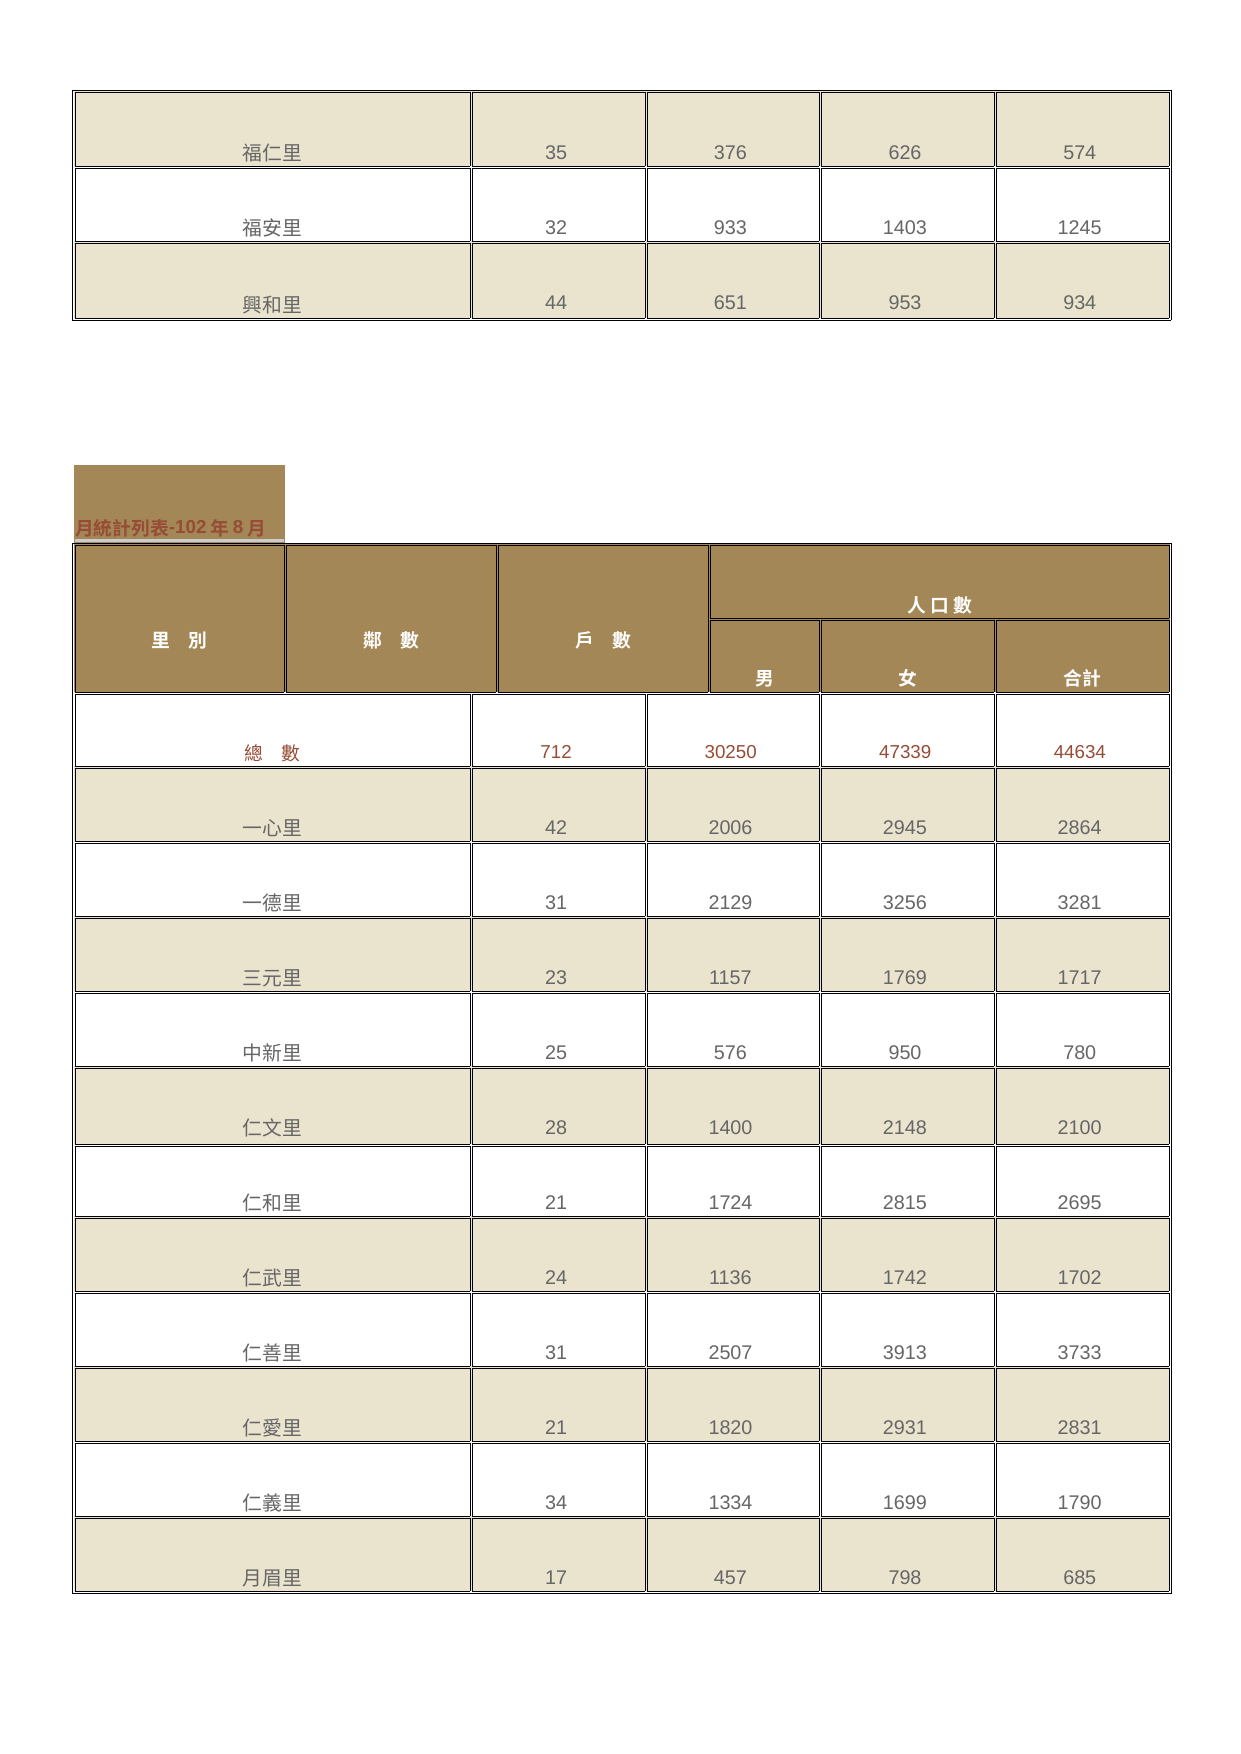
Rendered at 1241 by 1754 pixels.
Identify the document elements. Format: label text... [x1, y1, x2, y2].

table_cell 42 [473, 769, 645, 841]
table_cell 3281 [997, 844, 1169, 916]
table_cell 1136 [648, 1219, 819, 1291]
table_cell 福安里 [76, 169, 470, 241]
table_cell 1790 [997, 1444, 1169, 1516]
table_cell 934 [997, 244, 1169, 318]
table_cell 32 [473, 169, 645, 241]
table_cell 1157 [648, 919, 819, 991]
table_cell 651 [648, 244, 819, 318]
table_cell 2507 [648, 1294, 819, 1366]
table_cell 1334 [648, 1444, 819, 1516]
table_cell 3733 [997, 1294, 1169, 1366]
table_cell 1820 [648, 1369, 819, 1441]
table_cell 1769 [822, 919, 994, 991]
table_cell 24 [473, 1219, 645, 1291]
table_cell 950 [822, 994, 994, 1066]
table_cell 2006 [648, 769, 819, 841]
table_cell 三元里 [76, 919, 470, 991]
table_cell 685 [997, 1519, 1169, 1591]
table_cell 31 [473, 1294, 645, 1366]
table_cell 376 [648, 93, 819, 166]
table_cell 933 [648, 169, 819, 241]
table_cell 35 [473, 93, 645, 166]
table_cell 2695 [997, 1147, 1169, 1216]
table_cell 1724 [648, 1147, 819, 1216]
table_cell 17 [473, 1519, 645, 1591]
table_cell 2864 [997, 769, 1169, 841]
table_cell 953 [822, 244, 994, 318]
table_cell 福仁里 [76, 93, 470, 166]
table_cell 2931 [822, 1369, 994, 1441]
table_cell 1400 [648, 1069, 819, 1144]
table_cell 合計 [997, 621, 1169, 692]
table_cell 2815 [822, 1147, 994, 1216]
table_cell 人 口 數 [711, 546, 1169, 618]
table_cell 月眉里 [76, 1519, 470, 1591]
table_cell 里 別 [76, 546, 284, 692]
table_cell 1245 [997, 169, 1169, 241]
table_cell 男 [711, 621, 819, 692]
table_cell 仁文里 [76, 1069, 470, 1144]
table_cell 1717 [997, 919, 1169, 991]
table_cell 576 [648, 994, 819, 1066]
table_cell 31 [473, 844, 645, 916]
table_cell 23 [473, 919, 645, 991]
table_cell 總 數 [76, 695, 470, 766]
table_cell 2100 [997, 1069, 1169, 1144]
table_cell 仁和里 [76, 1147, 470, 1216]
table_cell 1403 [822, 169, 994, 241]
table_cell 仁愛里 [76, 1369, 470, 1441]
table_cell 712 [473, 695, 645, 766]
table_cell 3913 [822, 1294, 994, 1366]
table_cell 21 [473, 1369, 645, 1441]
table_cell 626 [822, 93, 994, 166]
table_cell 仁武里 [76, 1219, 470, 1291]
table_cell 2945 [822, 769, 994, 841]
table_cell 1742 [822, 1219, 994, 1291]
table_cell 25 [473, 994, 645, 1066]
table_cell 仁義里 [76, 1444, 470, 1516]
table_cell 女 [822, 621, 994, 692]
table_cell 一心里 [76, 769, 470, 841]
table_cell 鄰 數 [287, 546, 496, 692]
table_header 月統計列表-102年8月 [74, 465, 285, 543]
table_cell 2148 [822, 1069, 994, 1144]
table_cell 47339 [822, 695, 994, 766]
table_cell 3256 [822, 844, 994, 916]
table_cell 780 [997, 994, 1169, 1066]
table_cell 28 [473, 1069, 645, 1144]
table_cell 457 [648, 1519, 819, 1591]
table_cell 2831 [997, 1369, 1169, 1441]
table_cell 仁善里 [76, 1294, 470, 1366]
table_cell 34 [473, 1444, 645, 1516]
table_cell 574 [997, 93, 1169, 166]
table_cell 44 [473, 244, 645, 318]
table_cell 21 [473, 1147, 645, 1216]
table_cell 798 [822, 1519, 994, 1591]
table_cell 戶 數 [499, 546, 708, 692]
table_cell 一德里 [76, 844, 470, 916]
table_cell 1699 [822, 1444, 994, 1516]
table_cell 1702 [997, 1219, 1169, 1291]
table_cell 中新里 [76, 994, 470, 1066]
table_cell 44634 [997, 695, 1169, 766]
table_cell 30250 [648, 695, 819, 766]
table_cell 興和里 [76, 244, 470, 318]
table_cell 2129 [648, 844, 819, 916]
